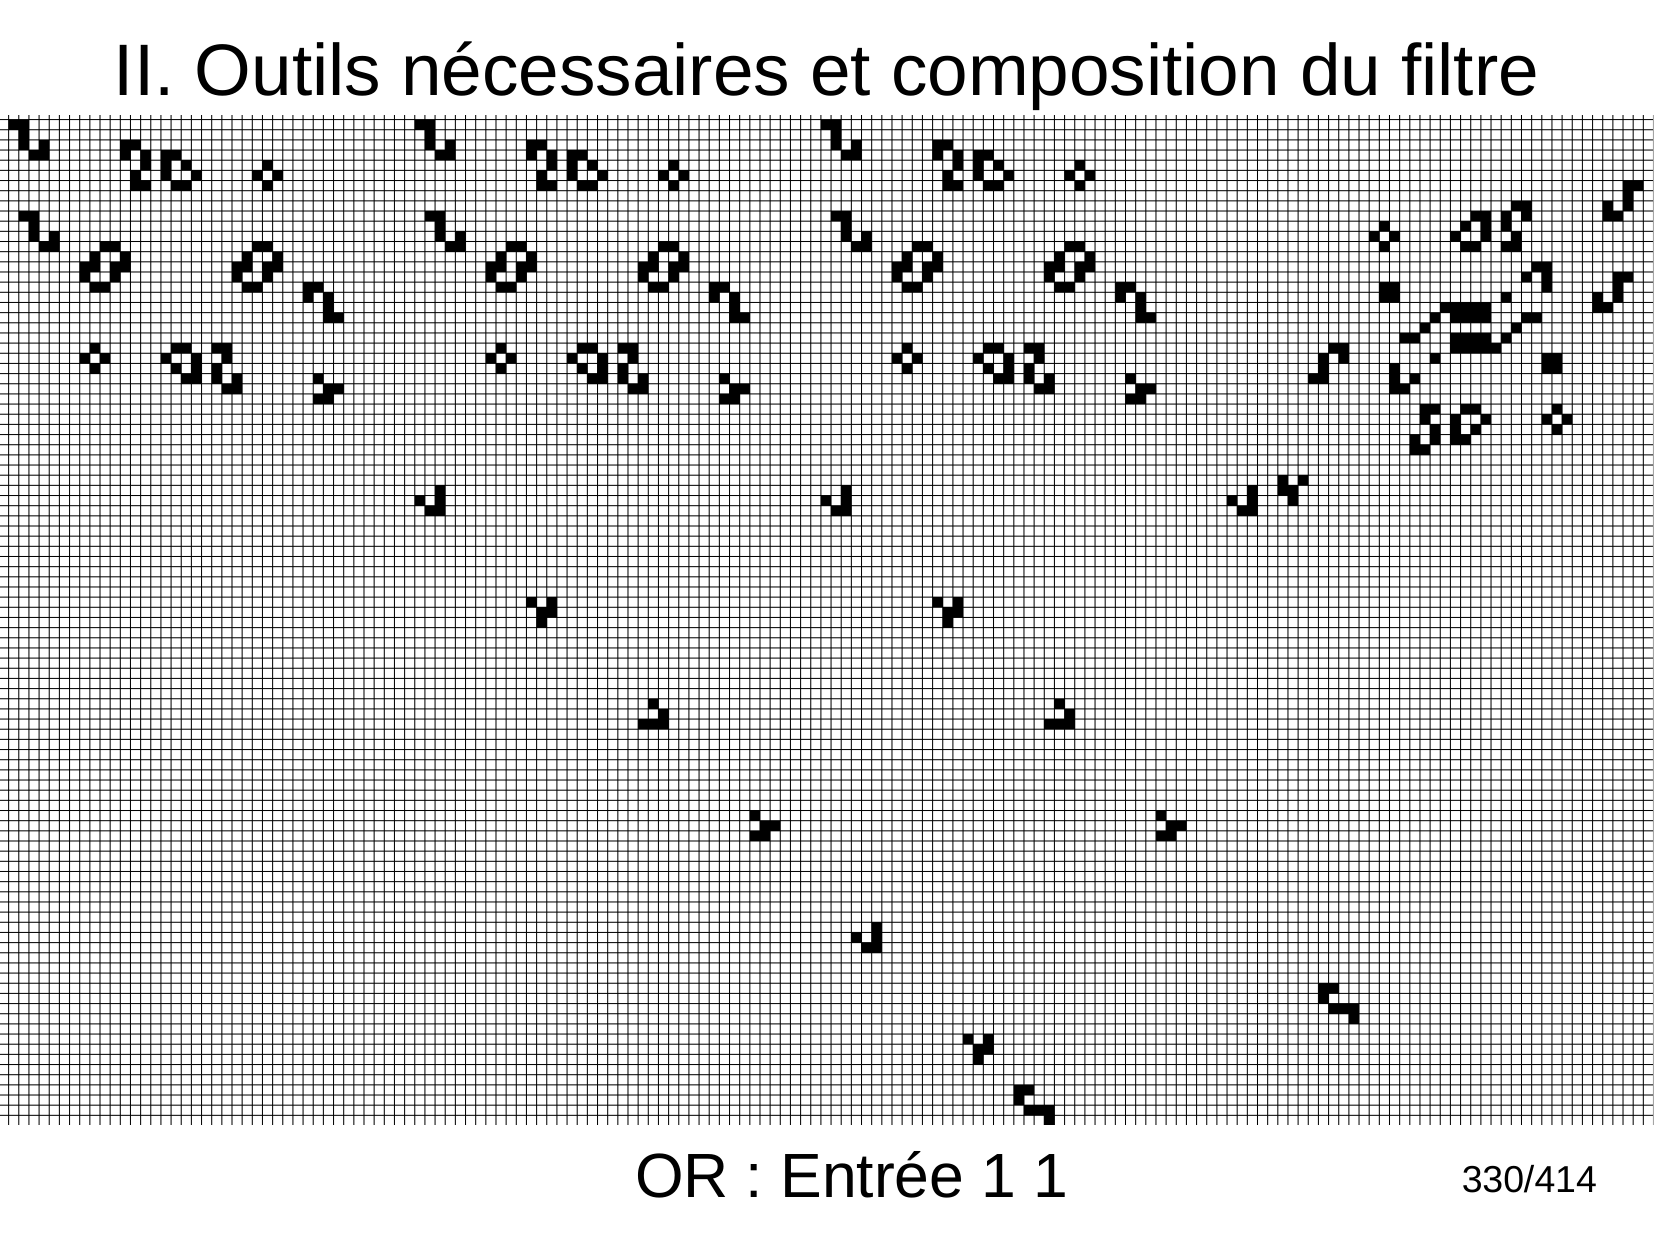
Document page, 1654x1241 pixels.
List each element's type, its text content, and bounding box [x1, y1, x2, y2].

text_box <number>/414 [1447, 1151, 1654, 1209]
picture [0, 115, 1654, 1125]
text_box OR : Entrée 1 1 [620, 1133, 1084, 1219]
title II. Outils nécessaires et composition du filtre [82, 0, 1572, 174]
